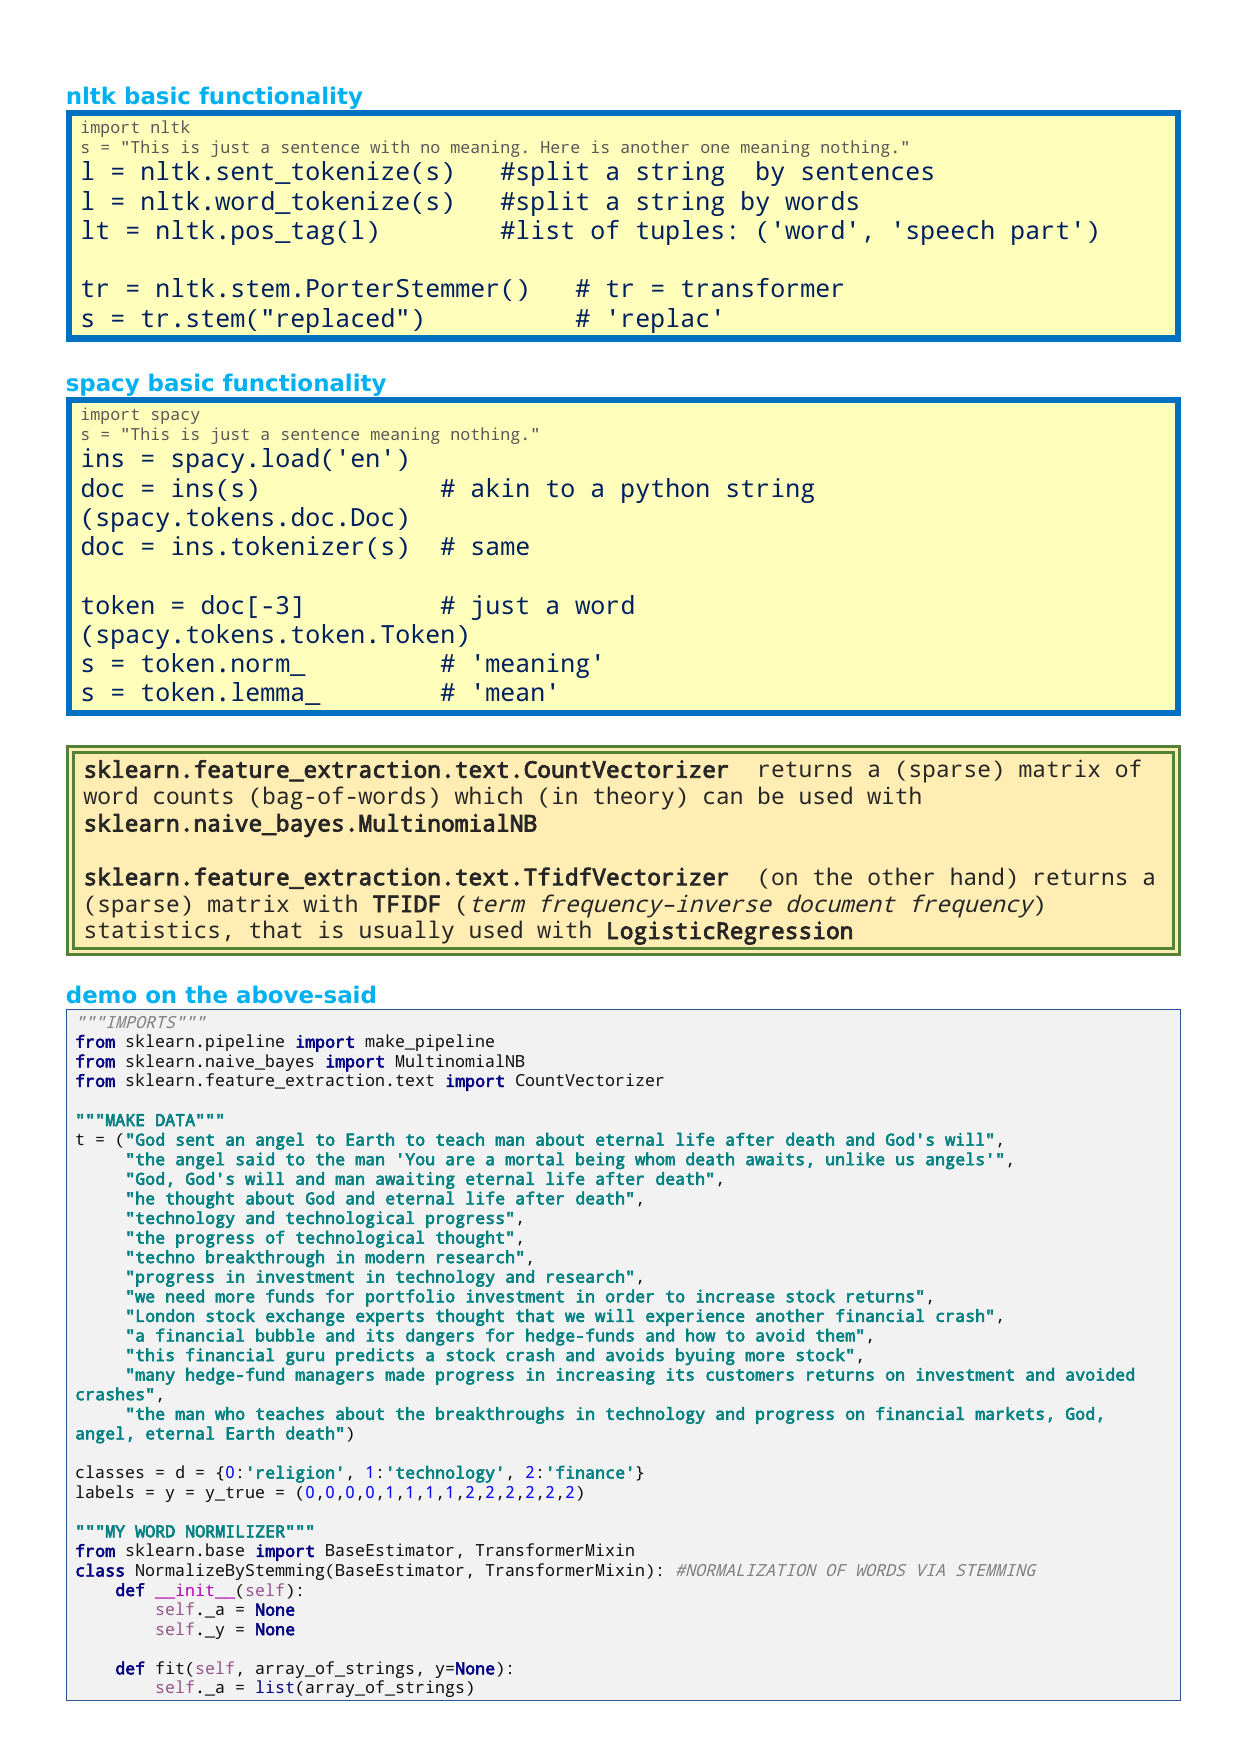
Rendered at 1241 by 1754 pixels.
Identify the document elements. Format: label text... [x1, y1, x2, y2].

text doc = ins(s) # akin to a python string (spacy.tokens.doc.Doc) [72, 465, 1175, 524]
text import spacy [72, 403, 1175, 417]
text tr = nltk.stem.PorterStemmer() # tr = transformer [72, 266, 1175, 296]
text sklearn.feature_extraction.text.TfidfVectorizer (on the other hand) returns a (sparse) matrix with TFIDF (term frequency–inverse document frequency) statistics, that is usually used with LogisticRegression [69, 852, 1178, 953]
text sklearn.feature_extraction.text.CountVectorizer returns a (sparse) matrix of word counts (bag-of-words) which (in theory) can be used with sklearn.naive_bayes.MultinomialNB [69, 748, 1178, 826]
text l = nltk.sent_tokenize(s) #split a string by sentences [72, 149, 1175, 178]
text s = "This is just a sentence meaning nothing." [72, 417, 1175, 436]
text token = doc[-3] # just a word (spacy.tokens.token.Token) [72, 582, 1175, 641]
text s = tr.stem("replaced") # 'replac' [72, 296, 1175, 335]
text lt = nltk.pos_tag(l) #list of tuples: ('word', 'speech part') [72, 208, 1175, 237]
title demo on the above-said [66, 983, 1181, 1009]
text s = token.norm_ # 'meaning' [72, 641, 1175, 670]
text import nltk [72, 116, 1175, 130]
title spacy basic functionality [66, 370, 1181, 397]
text s = token.lemma_ # 'mean' [72, 670, 1175, 710]
title nltk basic functionality [66, 83, 1181, 110]
text doc = ins.tokenizer(s) # same [72, 524, 1175, 553]
text """IMPORTS""" from sklearn.pipeline import make_pipeline from sklearn.naive_bayes import MultinomialNB from sklearn.feature_extraction.text import CountVectorizer """MAKE DATA""" t = ("God sent an angel to Earth to teach man about eternal life after death and God's will", "the angel said to the man 'You are a mortal being whom death awaits, unlike us angels'", "God, God's will and man awaiting eternal life after death", "he thought about God and eternal life after death", "technology and technological progress", "the progress of technological thought", "techno breakthrough in modern research", "progress in investment in technology and research", "we need more funds for portfolio investment in order to increase stock returns", "London stock exchange experts thought that we will experience another financial crash", "a financial bubble and its dangers for hedge-funds and how to avoid them", "this financial guru predicts a stock crash and avoids byuing more stock", "many hedge-fund managers made progress in increasing its customers returns on investment and avoided crashes", "the man who teaches about the breakthroughs in technology and progress on financial markets, God, angel, eternal Earth death") classes = d = {0:'religion', 1:'technology', 2:'finance'} labels = y = y_true = (0,0,0,0,1,1,1,1,2,2,2,2,2,2) """MY WORD NORMILIZER""" from sklearn.base import BaseEstimator, TransformerMixin class NormalizeByStemming(BaseEstimator, TransformerMixin): #NORMALIZATION OF WORDS VIA STEMMING def __init__(self): self._a = None self._y = None def fit(self, array_of_strings, y=None): self._a = list(array_of_strings) [67, 1010, 1180, 1700]
text l = nltk.word_tokenize(s) #split a string by words [72, 178, 1175, 208]
text s = "This is just a sentence with no meaning. Here is another one meaning nothing." [72, 130, 1175, 149]
text ins = spacy.load('en') [72, 436, 1175, 465]
